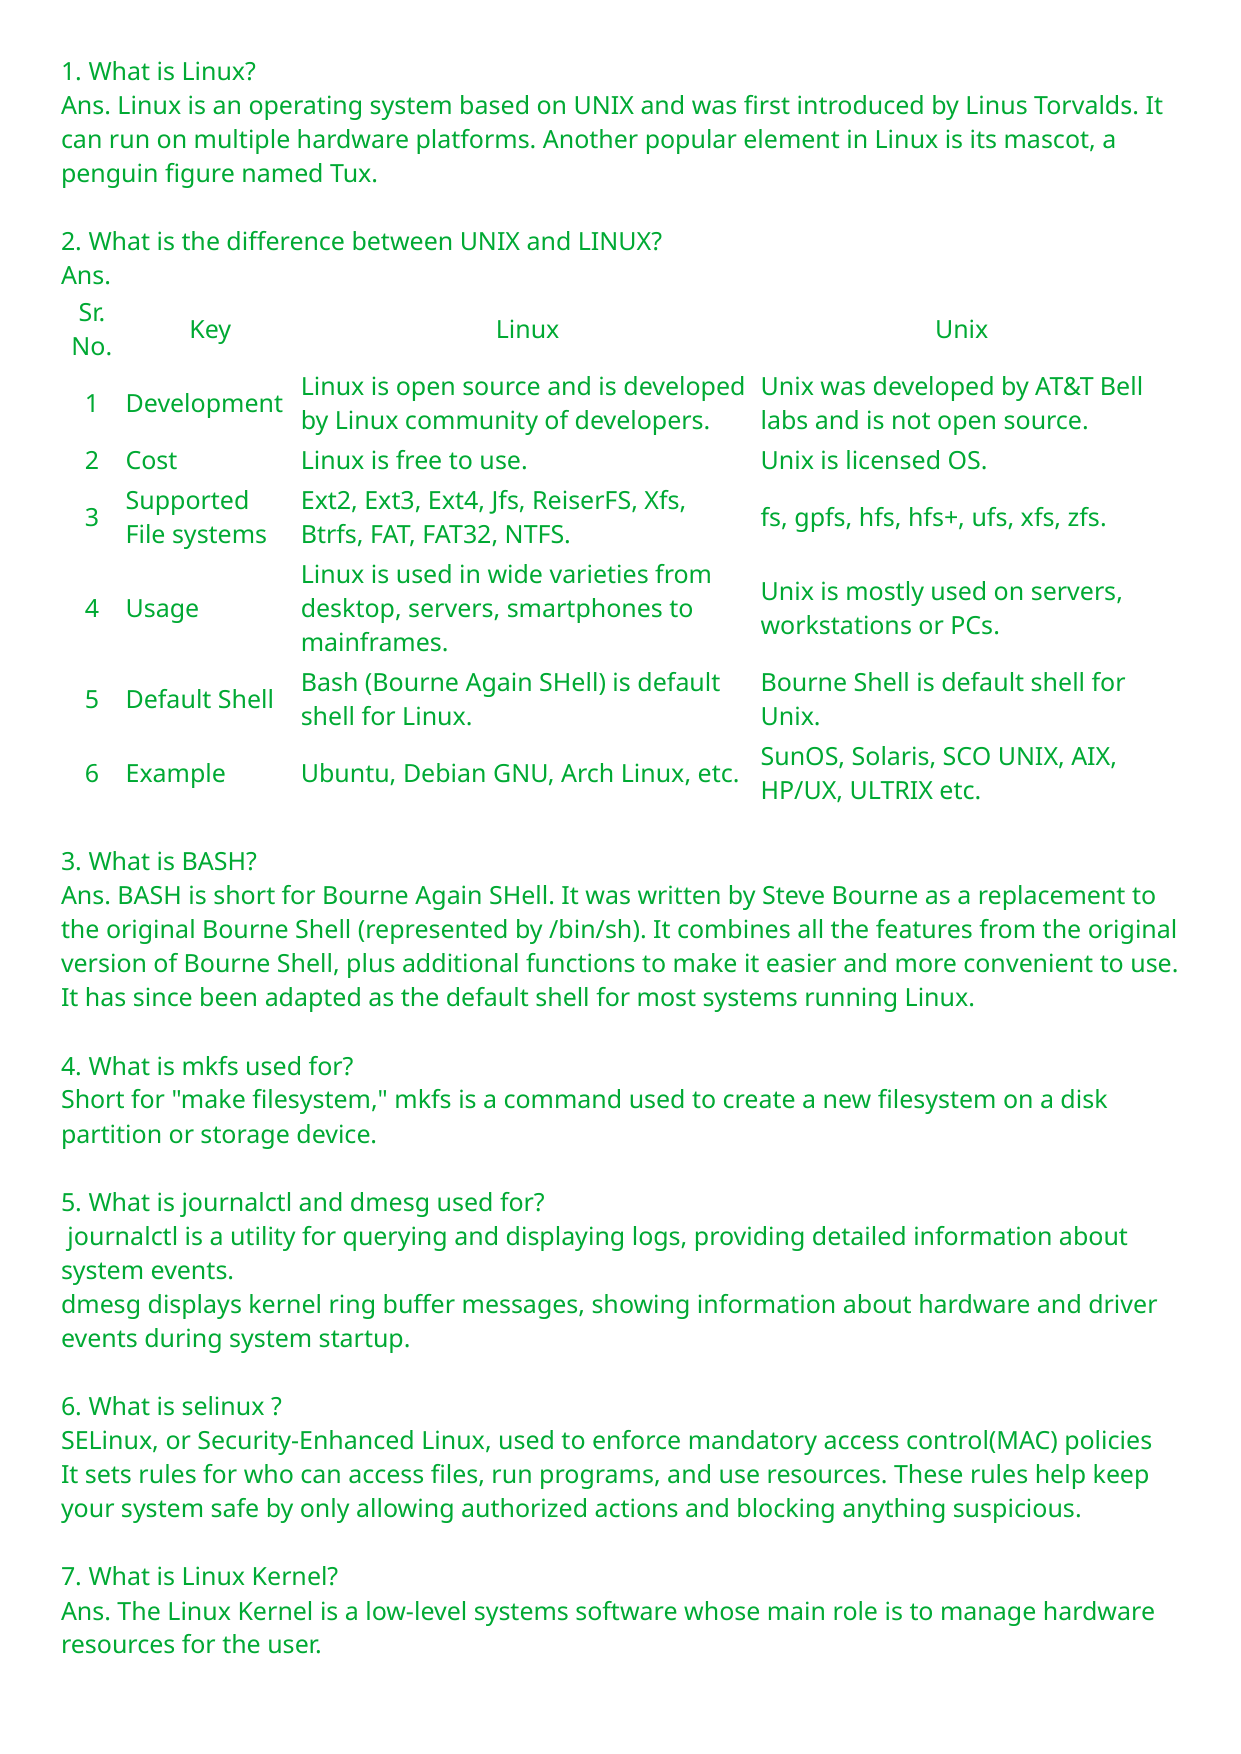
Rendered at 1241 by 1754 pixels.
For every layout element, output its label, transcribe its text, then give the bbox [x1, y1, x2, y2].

table_cell Unix is mostly used on servers, workstations or PCs. [758, 554, 1166, 662]
table_cell 1 [61, 366, 122, 440]
text SELinux, or Security-Enhanced Linux, used to enforce mandatory access control(MAC) policies [61, 1423, 1185, 1457]
table_cell Linux is free to use. [298, 440, 757, 480]
text 4. What is mkfs used for? [61, 1048, 1185, 1082]
table_header Linux [298, 292, 757, 366]
table_cell Bash (Bourne Again SHell) is default shell for Linux. [298, 662, 757, 736]
table_cell Unix is licensed OS. [758, 440, 1166, 480]
table_cell 4 [61, 554, 122, 662]
text 7. What is Linux Kernel? [61, 1559, 1185, 1593]
table_cell Linux is open source and is developed by Linux community of developers. [298, 366, 757, 440]
table_cell Default Shell [123, 662, 298, 736]
text 1. What is Linux? [61, 53, 1185, 88]
table_cell Ubuntu, Debian GNU, Arch Linux, etc. [298, 736, 757, 810]
table_header Key [123, 292, 298, 366]
text 3. What is BASH? [61, 844, 1185, 878]
table_header Sr. No. [61, 292, 122, 366]
text Ans. BASH is short for Bourne Again SHell. It was written by Steve Bourne as a replacement to the original Bourne Shell (represented by /bin/sh). It combines all the features from the original version of Bourne Shell, plus additional functions to make it easier and more convenient to use. It has since been adapted as the default shell for most systems running Linux. [61, 878, 1185, 1014]
table_cell Linux is used in wide varieties from desktop, servers, smartphones to mainframes. [298, 554, 757, 662]
text 5. What is journalctl and dmesg used for? [61, 1184, 1185, 1218]
table_cell fs, gpfs, hfs, hfs+, ufs, xfs, zfs. [758, 480, 1166, 554]
table_cell SunOS, Solaris, SCO UNIX, AIX, HP/UX, ULTRIX etc. [758, 736, 1166, 810]
table_header Unix [758, 292, 1166, 366]
text dmesg displays kernel ring buffer messages, showing information about hardware and driver events during system startup. [61, 1287, 1185, 1355]
table_cell Bourne Shell is default shell for Unix. [758, 662, 1166, 736]
text 2. What is the difference between UNIX and LINUX? [61, 224, 1185, 258]
text journalctl is a utility for querying and displaying logs, providing detailed information about system events. [61, 1218, 1185, 1287]
table_cell Unix was developed by AT&T Bell labs and is not open source. [758, 366, 1166, 440]
text It sets rules for who can access files, run programs, and use resources. These rules help keep your system safe by only allowing authorized actions and blocking anything suspicious. [61, 1457, 1185, 1525]
table_cell Cost [123, 440, 298, 480]
table_cell Supported File systems [123, 480, 298, 554]
table_cell Ext2, Ext3, Ext4, Jfs, ReiserFS, Xfs, Btrfs, FAT, FAT32, NTFS. [298, 480, 757, 554]
table_cell 3 [61, 480, 122, 554]
table_cell Usage [123, 554, 298, 662]
text Ans. The Linux Kernel is a low-level systems software whose main role is to manage hardware resources for the user. [61, 1593, 1185, 1661]
table_cell 6 [61, 736, 122, 810]
text Ans. [61, 258, 1185, 292]
table_cell Example [123, 736, 298, 810]
text 6. What is selinux ? [61, 1389, 1185, 1423]
table_cell 5 [61, 662, 122, 736]
text Ans. Linux is an operating system based on UNIX and was first introduced by Linus Torvalds. It can run on multiple hardware platforms. Another popular element in Linux is its mascot, a penguin figure named Tux. [61, 88, 1185, 190]
table_cell Development [123, 366, 298, 440]
text Short for "make filesystem," mkfs is a command used to create a new filesystem on a disk partition or storage device. [61, 1082, 1185, 1150]
table_cell 2 [61, 440, 122, 480]
